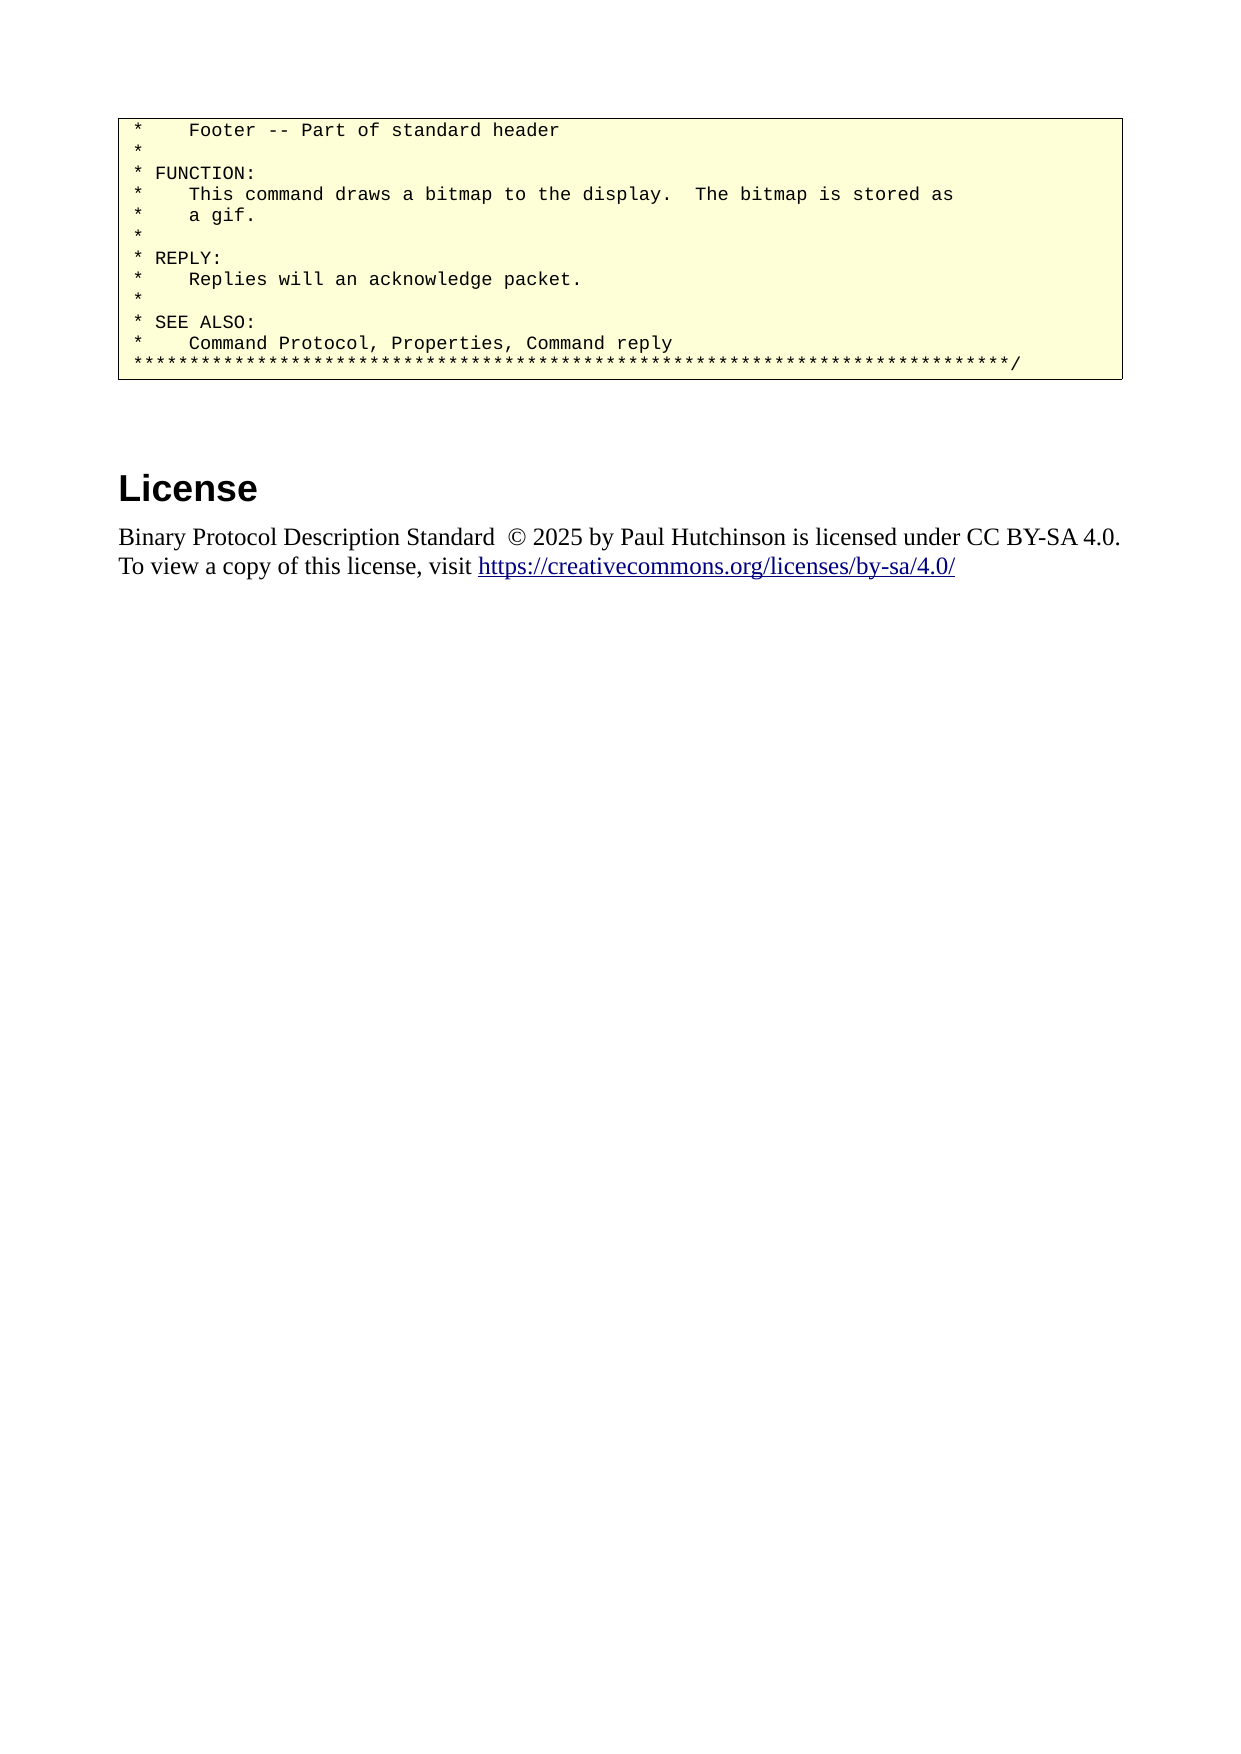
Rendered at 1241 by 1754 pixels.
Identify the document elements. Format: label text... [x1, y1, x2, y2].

text ******************************************************************************/ [119, 352, 1122, 379]
text * Command Protocol, Properties, Command reply [119, 331, 1122, 352]
text * Replies will an acknowledge packet. [119, 267, 1122, 288]
text * FUNCTION: [119, 161, 1122, 182]
text * SEE ALSO: [119, 309, 1122, 331]
subtitle License [118, 467, 1122, 510]
text * This command draws a bitmap to the display. The bitmap is stored as [119, 182, 1122, 203]
text * a gif. [119, 203, 1122, 224]
text * REPLY: [119, 246, 1122, 267]
text * [119, 224, 1122, 246]
text * [119, 139, 1122, 161]
text Binary Protocol Description Standard © 2025 by Paul Hutchinson is licensed under CC BY-SA 4.0. To view a copy of this license, visit https://creativecommons.org/licenses/by-sa/4.0/ [118, 522, 1122, 580]
text * Footer -- Part of standard header [119, 119, 1122, 139]
text * [119, 288, 1122, 309]
